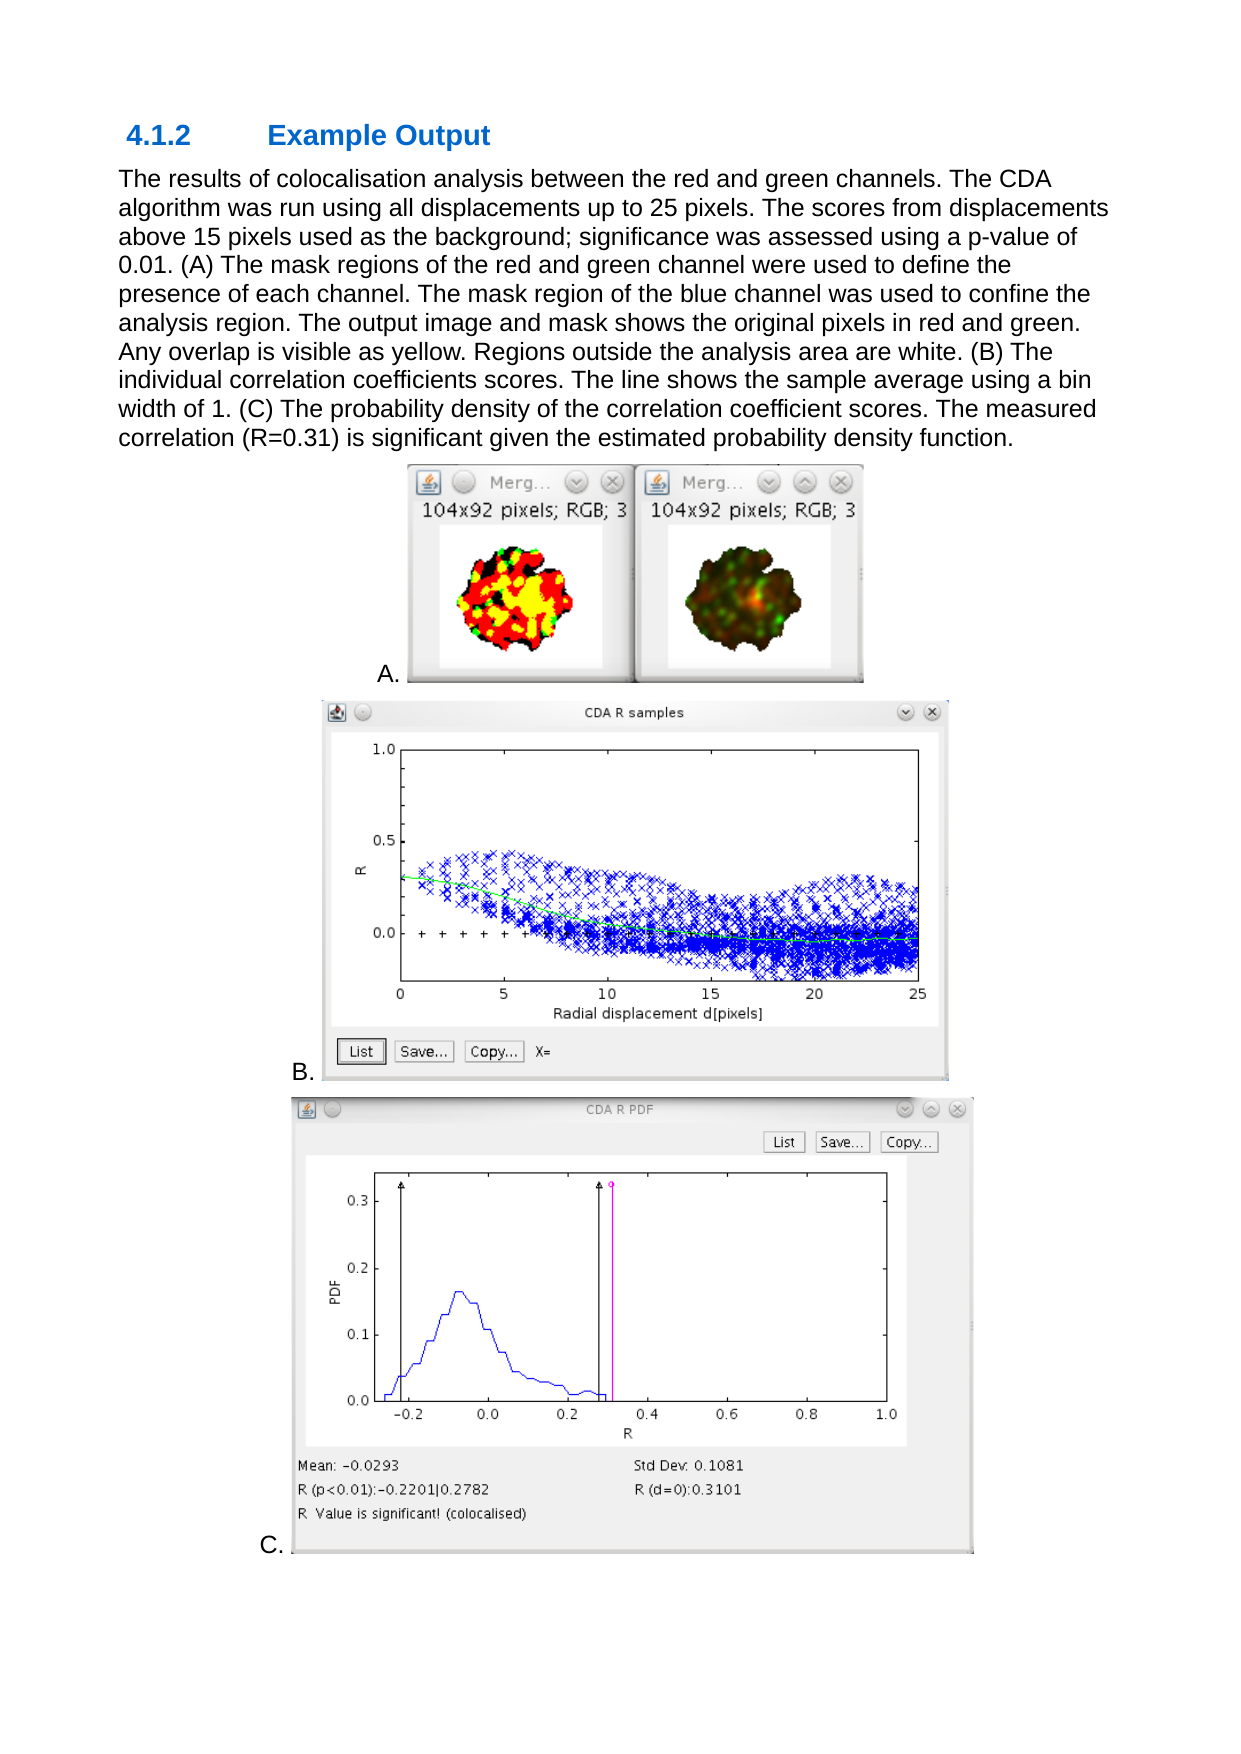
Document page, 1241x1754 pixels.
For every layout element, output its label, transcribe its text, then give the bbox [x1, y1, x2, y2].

picture [407, 464, 864, 683]
picture [291, 1097, 974, 1554]
text A. [118, 464, 1122, 688]
text B. [118, 701, 1122, 1085]
text C. [118, 1098, 1122, 1558]
subtitle Example Output [118, 118, 1122, 152]
picture [321, 700, 949, 1081]
text The results of colocalisation analysis between the red and green channels. The CDA algorithm was run using all displacements up to 25 pixels. The scores from displacements above 15 pixels used as the background; significance was assessed using a p-value of 0.01. (A) The mask regions of the red and green channel were used to define the presence of each channel. The mask region of the blue channel was used to confine the analysis region. The output image and mask shows the original pixels in red and green. Any overlap is visible as yellow. Regions outside the analysis area are white. (B) The individual correlation coefficients scores. The line shows the sample average using a bin width of 1. (C) The probability density of the correlation coefficient scores. The measured correlation (R=0.31) is significant given the estimated probability density function. [118, 164, 1122, 452]
